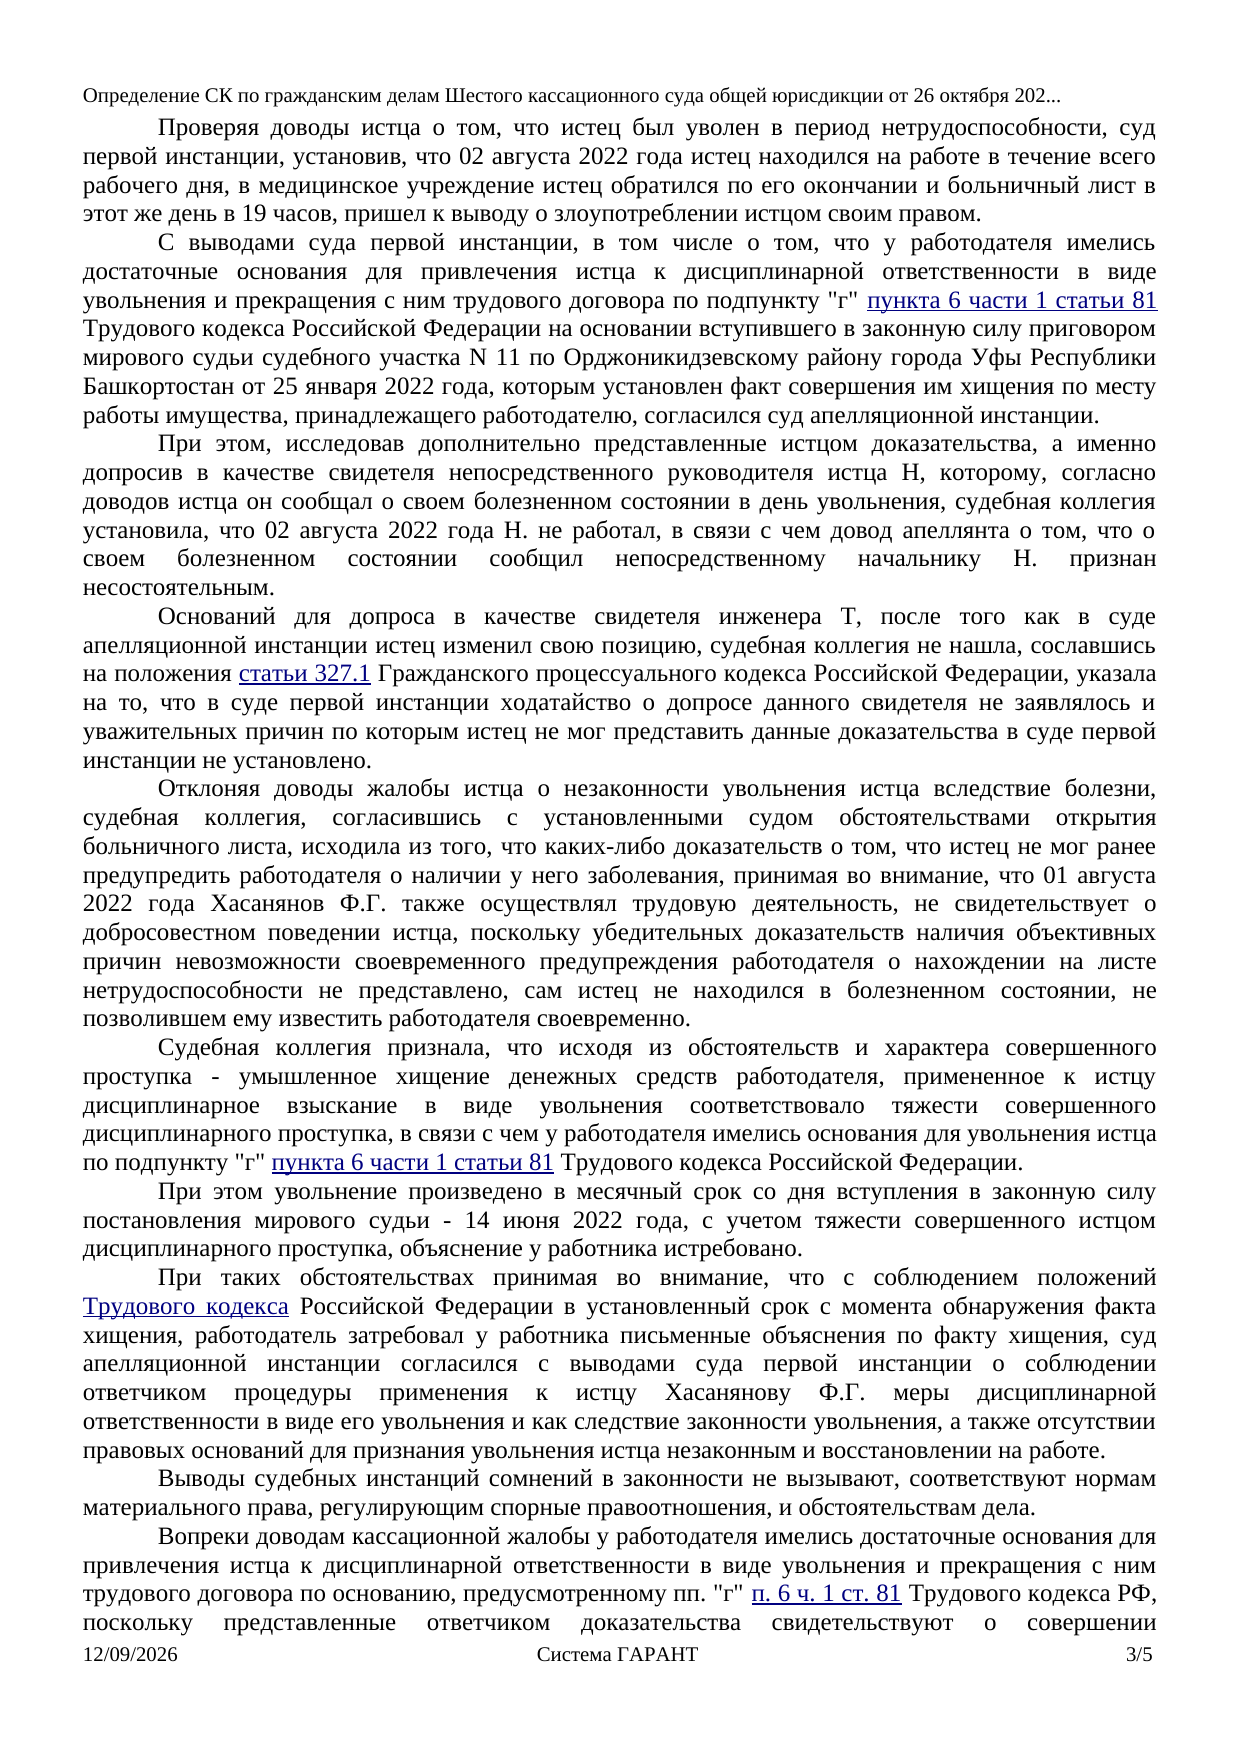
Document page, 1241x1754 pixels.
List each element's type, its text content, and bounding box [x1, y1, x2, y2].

text При этом увольнение произведено в месячный срок со дня вступления в законную силу постановления мирового судьи - 14 июня 2022 года, с учетом тяжести совершенного истцом дисциплинарного проступка, объяснение у работника истребовано. [83, 1176, 1157, 1262]
text Судебная коллегия признала, что исходя из обстоятельств и характера совершенного проступка - умышленное хищение денежных средств работодателя, примененное к истцу дисциплинарное взыскание в виде увольнения соответствовало тяжести совершенного дисциплинарного проступка, в связи с чем у работодателя имелись основания для увольнения истца по подпункту "г" пункта 6 части 1 статьи 81 Трудового кодекса Российской Федерации. [83, 1032, 1157, 1176]
text Отклоняя доводы жалобы истца о незаконности увольнения истца вследствие болезни, судебная коллегия, согласившись с установленными судом обстоятельствами открытия больничного листа, исходила из того, что каких-либо доказательств о том, что истец не мог ранее предупредить работодателя о наличии у него заболевания, принимая во внимание, что 01 августа 2022 года Хасанянов Ф.Г. также осуществлял трудовую деятельность, не свидетельствует о добросовестном поведении истца, поскольку убедительных доказательств наличия объективных причин невозможности своевременного предупреждения работодателя о нахождении на листе нетрудоспособности не представлено, сам истец не находился в болезненном состоянии, не позволившем ему известить работодателя своевременно. [83, 773, 1157, 1032]
text При таких обстоятельствах принимая во внимание, что с соблюдением положений Трудового кодекса Российской Федерации в установленный срок с момента обнаружения факта хищения, работодатель затребовал у работника письменные объяснения по факту хищения, суд апелляционной инстанции согласился с выводами суда первой инстанции о соблюдении ответчиком процедуры применения к истцу Хасанянову Ф.Г. меры дисциплинарной ответственности в виде его увольнения и как следствие законности увольнения, а также отсутствии правовых оснований для признания увольнения истца незаконным и восстановлении на работе. [83, 1262, 1157, 1463]
text Вопреки доводам кассационной жалобы у работодателя имелись достаточные основания для привлечения истца к дисциплинарной ответственности в виде увольнения и прекращения с ним трудового договора по основанию, предусмотренному пп. "г" п. 6 ч. 1 ст. 81 Трудового кодекса РФ, поскольку представленные ответчиком доказательства свидетельствуют о совершении [83, 1521, 1157, 1636]
text Проверяя доводы истца о том, что истец был уволен в период нетрудоспособности, суд первой инстанции, установив, что 02 августа 2022 года истец находился на работе в течение всего рабочего дня, в медицинское учреждение истец обратился по его окончании и больничный лист в этот же день в 19 часов, пришел к выводу о злоупотреблении истцом своим правом. [83, 112, 1157, 227]
text С выводами суда первой инстанции, в том числе о том, что у работодателя имелись достаточные основания для привлечения истца к дисциплинарной ответственности в виде увольнения и прекращения с ним трудового договора по подпункту "г" пункта 6 части 1 статьи 81 Трудового кодекса Российской Федерации на основании вступившего в законную силу приговором мирового судьи судебного участка N 11 по Орджоникидзевскому району города Уфы Республики Башкортостан от 25 января 2022 года, которым установлен факт совершения им хищения по месту работы имущества, принадлежащего работодателю, согласился суд апелляционной инстанции. [83, 227, 1157, 428]
text Оснований для допроса в качестве свидетеля инженера Т, после того как в суде апелляционной инстанции истец изменил свою позицию, судебная коллегия не нашла, сославшись на положения статьи 327.1 Гражданского процессуального кодекса Российской Федерации, указала на то, что в суде первой инстанции ходатайство о допросе данного свидетеля не заявлялось и уважительных причин по которым истец не мог представить данные доказательства в суде первой инстанции не установлено. [83, 601, 1157, 773]
text Выводы судебных инстанций сомнений в законности не вызывают, соответствуют нормам материального права, регулирующим спорные правоотношения, и обстоятельствам дела. [83, 1463, 1157, 1521]
text При этом, исследовав дополнительно представленные истцом доказательства, а именно допросив в качестве свидетеля непосредственного руководителя истца Н, которому, согласно доводов истца он сообщал о своем болезненном состоянии в день увольнения, судебная коллегия установила, что 02 августа 2022 года Н. не работал, в связи с чем довод апеллянта о том, что о своем болезненном состоянии сообщил непосредственному начальнику Н. признан несостоятельным. [83, 428, 1157, 601]
